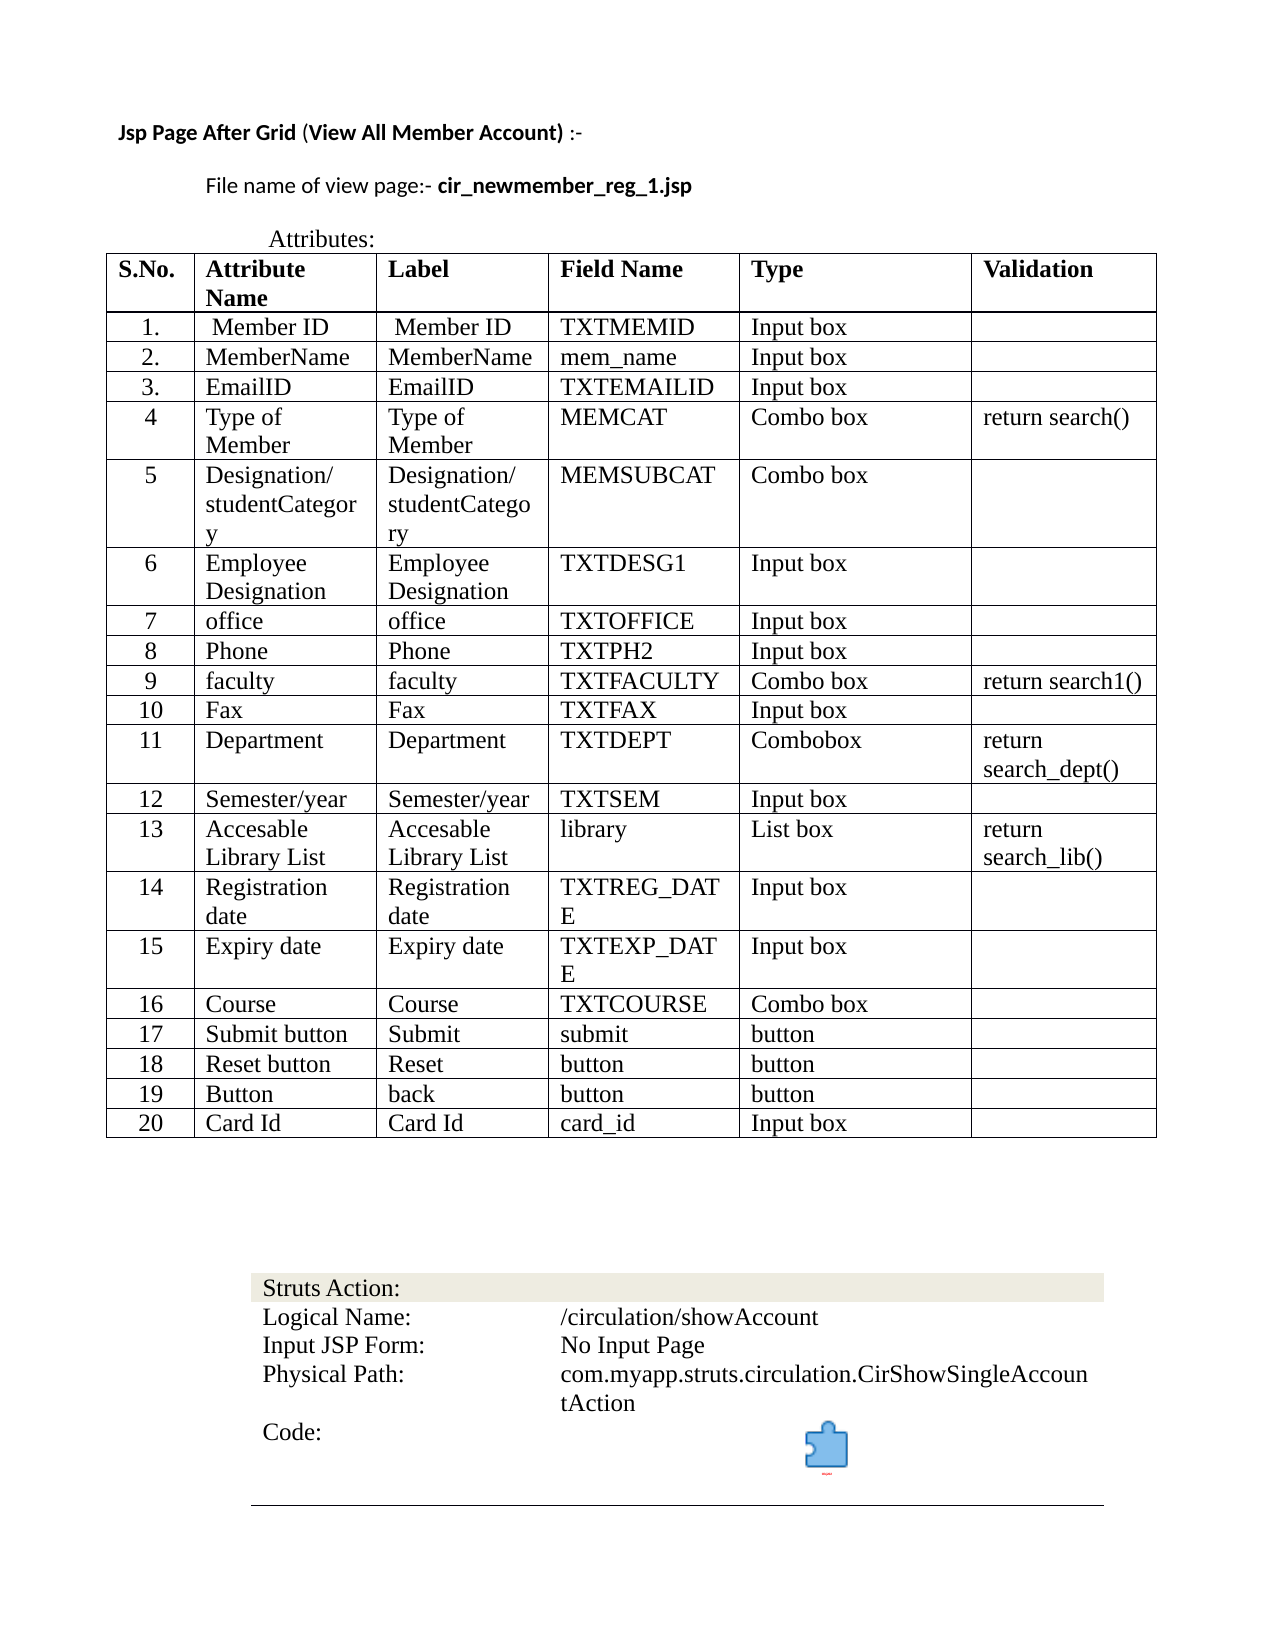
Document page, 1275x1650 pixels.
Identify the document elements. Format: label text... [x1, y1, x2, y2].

table_cell [972, 1079, 1156, 1107]
table_cell [972, 931, 1156, 988]
table_cell [972, 372, 1156, 401]
table_cell 11 [107, 725, 194, 783]
table_cell button [549, 1079, 739, 1107]
table_cell TXTMEMID [549, 313, 739, 341]
table_header Struts Action: [251, 1273, 1104, 1302]
table_cell TXTEMAILID [549, 372, 739, 401]
table_cell Accesable Library List [377, 814, 548, 871]
table_header Field Name [549, 254, 739, 311]
text Jsp Page After Grid (View All Member Account) :- [118, 118, 1157, 146]
table_cell Combobox [740, 725, 971, 783]
table_cell Expiry date [195, 931, 376, 988]
table_cell [549, 1417, 1104, 1505]
table_cell Fax [195, 696, 376, 724]
table_cell Employee Designation [195, 548, 376, 605]
table_cell faculty [377, 666, 548, 694]
table_cell MEMCAT [549, 402, 739, 459]
table_cell 19 [107, 1079, 194, 1107]
table_cell button [740, 1079, 971, 1107]
table_cell Card Id [195, 1109, 376, 1137]
table_cell MEMSUBCAT [549, 460, 739, 547]
table_cell Member ID [377, 313, 548, 341]
table_cell 5 [107, 460, 194, 547]
table_cell [972, 460, 1156, 547]
text Attributes: [268, 224, 1157, 253]
table_cell Input box [740, 1109, 971, 1137]
table_cell [972, 636, 1156, 665]
table_cell Input box [740, 636, 971, 665]
table_cell Designation/studentCategory [195, 460, 376, 547]
table_cell TXTFAX [549, 696, 739, 724]
table_cell [972, 784, 1156, 813]
table_cell Logical Name: [251, 1302, 549, 1331]
table_cell Member ID [195, 313, 376, 341]
table_cell [972, 313, 1156, 341]
table_cell [972, 1019, 1156, 1048]
table_cell Course [195, 989, 376, 1018]
table_cell submit [549, 1019, 739, 1048]
table_cell button [549, 1049, 739, 1078]
table_cell [972, 1109, 1156, 1137]
table_header Label [377, 254, 548, 311]
table_cell Fax [377, 696, 548, 724]
table_cell Expiry date [377, 931, 548, 988]
table_cell TXTREG_DATE [549, 872, 739, 930]
table_cell return search1() [972, 666, 1156, 694]
table_cell Reset [377, 1049, 548, 1078]
table_cell 7 [107, 606, 194, 635]
table_cell Code: [251, 1417, 549, 1505]
table_cell Semester/year [377, 784, 548, 813]
table_cell [972, 696, 1156, 724]
table_cell Combo box [740, 666, 971, 694]
table_header S.No. [107, 254, 194, 311]
table_cell Submit button [195, 1019, 376, 1048]
table_cell 6 [107, 548, 194, 605]
table_cell 8 [107, 636, 194, 665]
table_cell TXTPH2 [549, 636, 739, 665]
table_cell Input box [740, 548, 971, 605]
table_cell TXTDEPT [549, 725, 739, 783]
table_cell Input box [740, 342, 971, 371]
table_cell Input box [740, 313, 971, 341]
table_cell faculty [195, 666, 376, 694]
table_cell TXTSEM [549, 784, 739, 813]
table_header Validation [972, 254, 1156, 311]
table_cell 4 [107, 402, 194, 459]
table_cell No Input Page [549, 1331, 1104, 1359]
table_cell Department [377, 725, 548, 783]
table_cell [972, 872, 1156, 930]
table_cell Reset button [195, 1049, 376, 1078]
table_cell Input box [740, 872, 971, 930]
table_cell EmailID [377, 372, 548, 401]
table_cell TXTOFFICE [549, 606, 739, 635]
table_cell Registration date [195, 872, 376, 930]
table_cell TXTEXP_DATE [549, 931, 739, 988]
table_cell Employee Designation [377, 548, 548, 605]
table_cell [972, 989, 1156, 1018]
table_cell Physical Path: [251, 1359, 549, 1417]
table_cell Phone [377, 636, 548, 665]
table_cell Input box [740, 931, 971, 988]
table_cell Input box [740, 372, 971, 401]
table_cell office [195, 606, 376, 635]
table_cell 16 [107, 989, 194, 1018]
table_cell mem_name [549, 342, 739, 371]
table_cell com.myapp.struts.circulation.CirShowSingleAccountAction [549, 1359, 1104, 1417]
table_cell 12 [107, 784, 194, 813]
table_cell Type of Member [195, 402, 376, 459]
table_cell Input box [740, 696, 971, 724]
table_cell [972, 606, 1156, 635]
table_cell 15 [107, 931, 194, 988]
table_cell 9 [107, 666, 194, 694]
table_cell TXTFACULTY [549, 666, 739, 694]
table_cell 13 [107, 814, 194, 871]
table_cell office [377, 606, 548, 635]
table_cell Combo box [740, 989, 971, 1018]
table_cell button [740, 1049, 971, 1078]
table_cell Button [195, 1079, 376, 1107]
table_header Attribute Name [195, 254, 376, 311]
table_cell button [740, 1019, 971, 1048]
table_cell TXTCOURSE [549, 989, 739, 1018]
table_cell 3. [107, 372, 194, 401]
table_cell back [377, 1079, 548, 1107]
table_cell 10 [107, 696, 194, 724]
table_cell Type of Member [377, 402, 548, 459]
table_cell return search_dept() [972, 725, 1156, 783]
table_cell 14 [107, 872, 194, 930]
text File name of view page:- cir_newmember_reg_1.jsp [118, 171, 1157, 199]
table_cell MemberName [377, 342, 548, 371]
table_cell Input box [740, 606, 971, 635]
table_cell library [549, 814, 739, 871]
table_cell 17 [107, 1019, 194, 1048]
table_cell Department [195, 725, 376, 783]
table_cell [972, 548, 1156, 605]
table_cell Submit [377, 1019, 548, 1048]
table_cell 2. [107, 342, 194, 371]
table_cell Input box [740, 784, 971, 813]
table_cell card_id [549, 1109, 739, 1137]
table_cell 18 [107, 1049, 194, 1078]
table_cell Combo box [740, 402, 971, 459]
table_cell Designation/studentCategory [377, 460, 548, 547]
table_cell Card Id [377, 1109, 548, 1137]
table_cell TXTDESG1 [549, 548, 739, 605]
table_cell [972, 342, 1156, 371]
table_cell Combo box [740, 460, 971, 547]
table_cell return search() [972, 402, 1156, 459]
table_cell return search_lib() [972, 814, 1156, 871]
table_cell Semester/year [195, 784, 376, 813]
table_cell Registration date [377, 872, 548, 930]
table_cell Course [377, 989, 548, 1018]
table_cell 20 [107, 1109, 194, 1137]
table_cell Phone [195, 636, 376, 665]
table_cell /circulation/showAccount [549, 1302, 1104, 1331]
table_cell MemberName [195, 342, 376, 371]
table_cell List box [740, 814, 971, 871]
table_cell EmailID [195, 372, 376, 401]
table_header Type [740, 254, 971, 311]
table_cell Accesable Library List [195, 814, 376, 871]
table_cell Input JSP Form: [251, 1331, 549, 1359]
table_cell 1. [107, 313, 194, 341]
table_cell [972, 1049, 1156, 1078]
